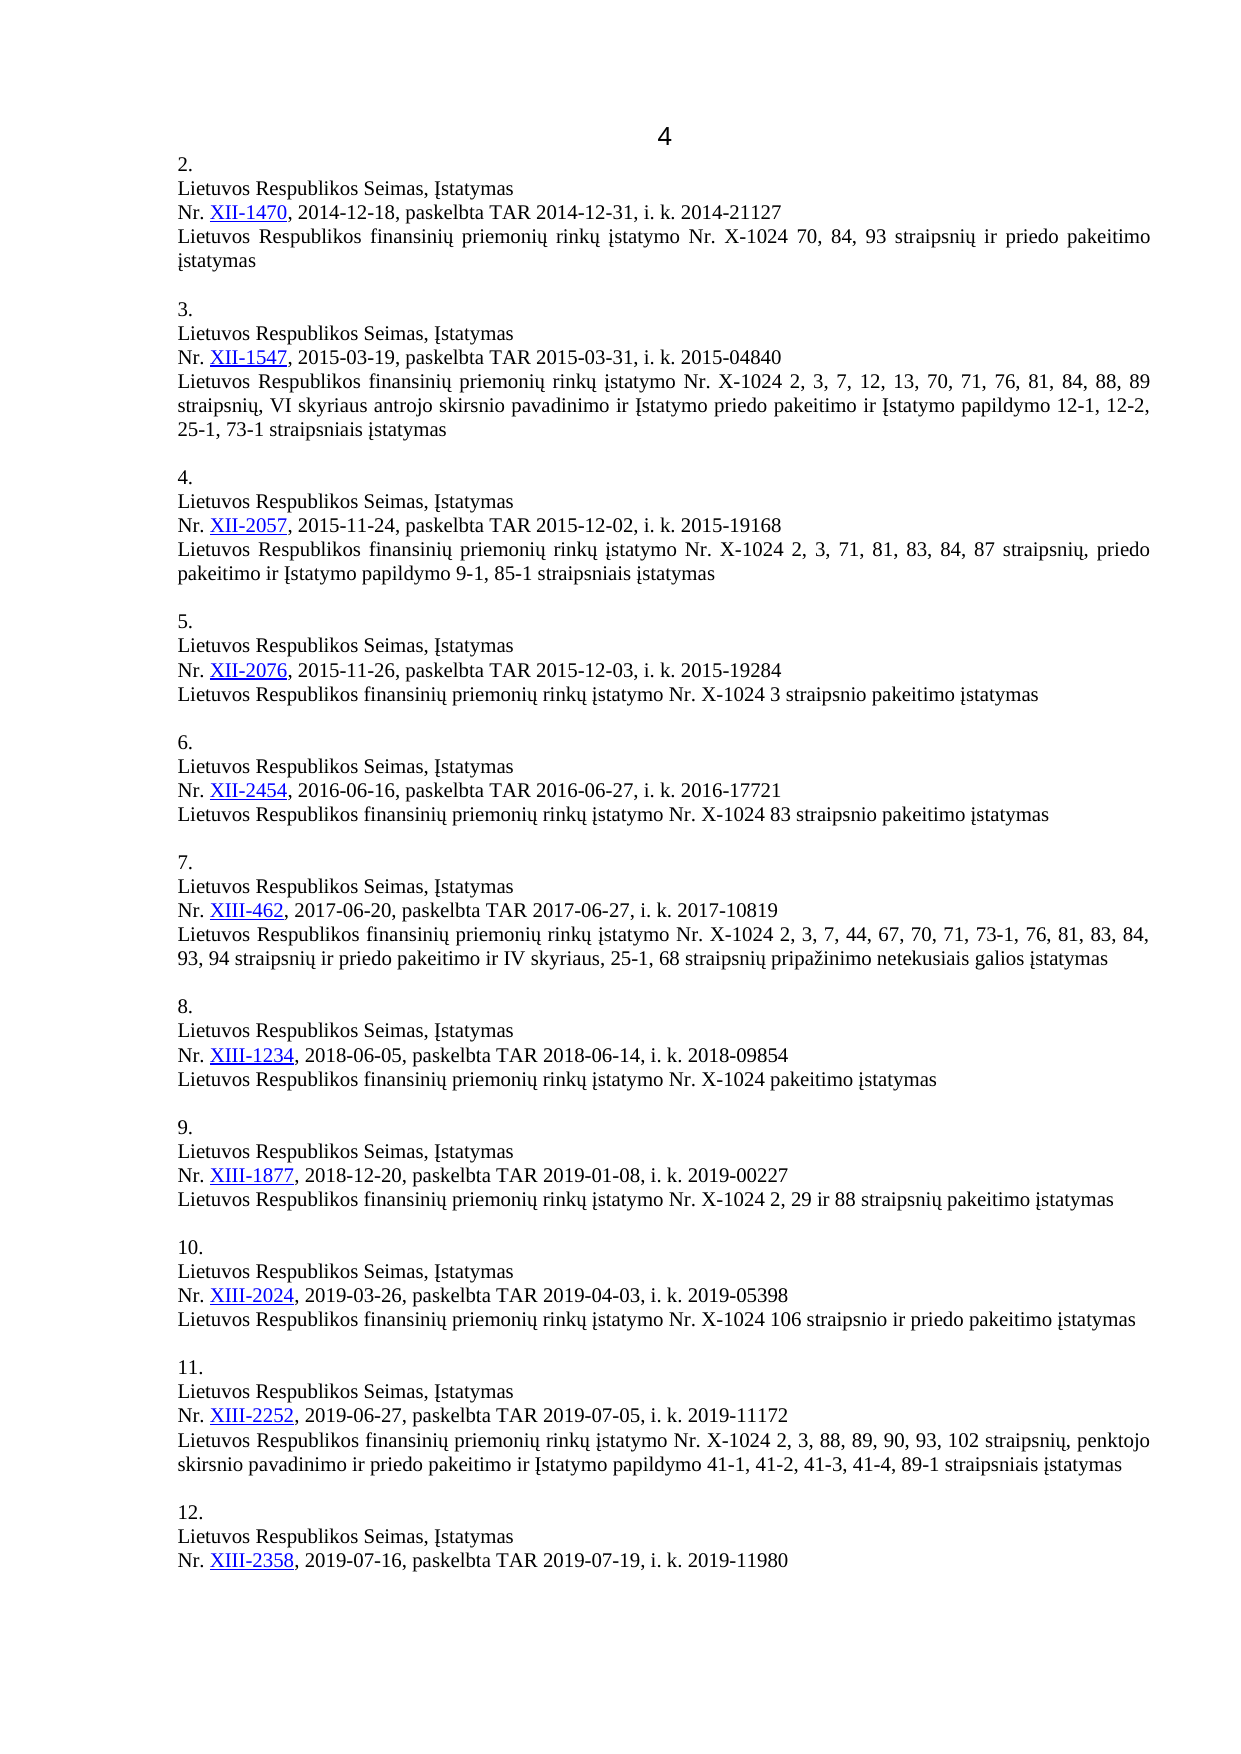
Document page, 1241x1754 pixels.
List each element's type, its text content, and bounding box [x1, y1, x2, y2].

text Nr. XIII-2358, 2019-07-16, paskelbta TAR 2019-07-19, i. k. 2019-11980 [177, 1548, 1152, 1572]
text 11. [177, 1355, 1152, 1379]
text 2. [177, 152, 1152, 176]
text Nr. XII-1547, 2015-03-19, paskelbta TAR 2015-03-31, i. k. 2015-04840 [177, 345, 1152, 369]
text Lietuvos Respublikos Seimas, Įstatymas [177, 754, 1152, 778]
text Nr. XIII-2252, 2019-06-27, paskelbta TAR 2019-07-05, i. k. 2019-11172 [177, 1403, 1152, 1427]
text Lietuvos Respublikos finansinių priemonių rinkų įstatymo Nr. X-1024 2, 3, 71, 81, 83, 84, 87 straipsnių, priedo pakeitimo ir Įstatymo papildymo 9-1, 85-1 straipsniais įstatymas [177, 537, 1152, 585]
text 10. [177, 1235, 1152, 1259]
text 7. [177, 850, 1152, 874]
text Nr. XII-2076, 2015-11-26, paskelbta TAR 2015-12-03, i. k. 2015-19284 [177, 657, 1152, 682]
text Lietuvos Respublikos finansinių priemonių rinkų įstatymo Nr. X-1024 pakeitimo įstatymas [177, 1067, 1152, 1091]
text Lietuvos Respublikos finansinių priemonių rinkų įstatymo Nr. X-1024 106 straipsnio ir priedo pakeitimo įstatymas [177, 1307, 1152, 1331]
text Nr. XII-2454, 2016-06-16, paskelbta TAR 2016-06-27, i. k. 2016-17721 [177, 778, 1152, 802]
text Lietuvos Respublikos finansinių priemonių rinkų įstatymo Nr. X-1024 70, 84, 93 straipsnių ir priedo pakeitimo įstatymas [177, 224, 1152, 272]
text Lietuvos Respublikos Seimas, Įstatymas [177, 489, 1152, 513]
text Lietuvos Respublikos Seimas, Įstatymas [177, 1524, 1152, 1548]
text Lietuvos Respublikos finansinių priemonių rinkų įstatymo Nr. X-1024 2, 3, 88, 89, 90, 93, 102 straipsnių, penktojo skirsnio pavadinimo ir priedo pakeitimo ir Įstatymo papildymo 41-1, 41-2, 41-3, 41-4, 89-1 straipsniais įstatymas [177, 1427, 1152, 1476]
text Lietuvos Respublikos finansinių priemonių rinkų įstatymo Nr. X-1024 83 straipsnio pakeitimo įstatymas [177, 802, 1152, 826]
text Lietuvos Respublikos Seimas, Įstatymas [177, 874, 1152, 898]
text 6. [177, 730, 1152, 754]
text Nr. XII-2057, 2015-11-24, paskelbta TAR 2015-12-02, i. k. 2015-19168 [177, 513, 1152, 537]
text Lietuvos Respublikos Seimas, Įstatymas [177, 176, 1152, 200]
text 8. [177, 994, 1152, 1018]
text Lietuvos Respublikos finansinių priemonių rinkų įstatymo Nr. X-1024 3 straipsnio pakeitimo įstatymas [177, 682, 1152, 706]
text Lietuvos Respublikos Seimas, Įstatymas [177, 1139, 1152, 1163]
text Lietuvos Respublikos Seimas, Įstatymas [177, 1259, 1152, 1283]
text Nr. XIII-1877, 2018-12-20, paskelbta TAR 2019-01-08, i. k. 2019-00227 [177, 1163, 1152, 1187]
text Nr. XIII-2024, 2019-03-26, paskelbta TAR 2019-04-03, i. k. 2019-05398 [177, 1283, 1152, 1307]
text 3. [177, 297, 1152, 321]
text Lietuvos Respublikos Seimas, Įstatymas [177, 633, 1152, 657]
text 4. [177, 465, 1152, 489]
text Lietuvos Respublikos Seimas, Įstatymas [177, 1018, 1152, 1042]
text Lietuvos Respublikos finansinių priemonių rinkų įstatymo Nr. X-1024 2, 29 ir 88 straipsnių pakeitimo įstatymas [177, 1187, 1152, 1211]
text 9. [177, 1115, 1152, 1139]
text Lietuvos Respublikos finansinių priemonių rinkų įstatymo Nr. X-1024 2, 3, 7, 44, 67, 70, 71, 73-1, 76, 81, 83, 84, 93, 94 straipsnių ir priedo pakeitimo ir IV skyriaus, 25-1, 68 straipsnių pripažinimo netekusiais galios įstatymas [177, 922, 1152, 970]
text Lietuvos Respublikos Seimas, Įstatymas [177, 321, 1152, 345]
text 12. [177, 1500, 1152, 1524]
text Lietuvos Respublikos finansinių priemonių rinkų įstatymo Nr. X-1024 2, 3, 7, 12, 13, 70, 71, 76, 81, 84, 88, 89 straipsnių, VI skyriaus antrojo skirsnio pavadinimo ir Įstatymo priedo pakeitimo ir Įstatymo papildymo 12-1, 12-2, 25-1, 73-1 straipsniais įstatymas [177, 369, 1152, 441]
text Nr. XII-1470, 2014-12-18, paskelbta TAR 2014-12-31, i. k. 2014-21127 [177, 200, 1152, 224]
text Nr. XIII-1234, 2018-06-05, paskelbta TAR 2018-06-14, i. k. 2018-09854 [177, 1042, 1152, 1067]
text Lietuvos Respublikos Seimas, Įstatymas [177, 1379, 1152, 1403]
text 5. [177, 609, 1152, 633]
text Nr. XIII-462, 2017-06-20, paskelbta TAR 2017-06-27, i. k. 2017-10819 [177, 898, 1152, 922]
